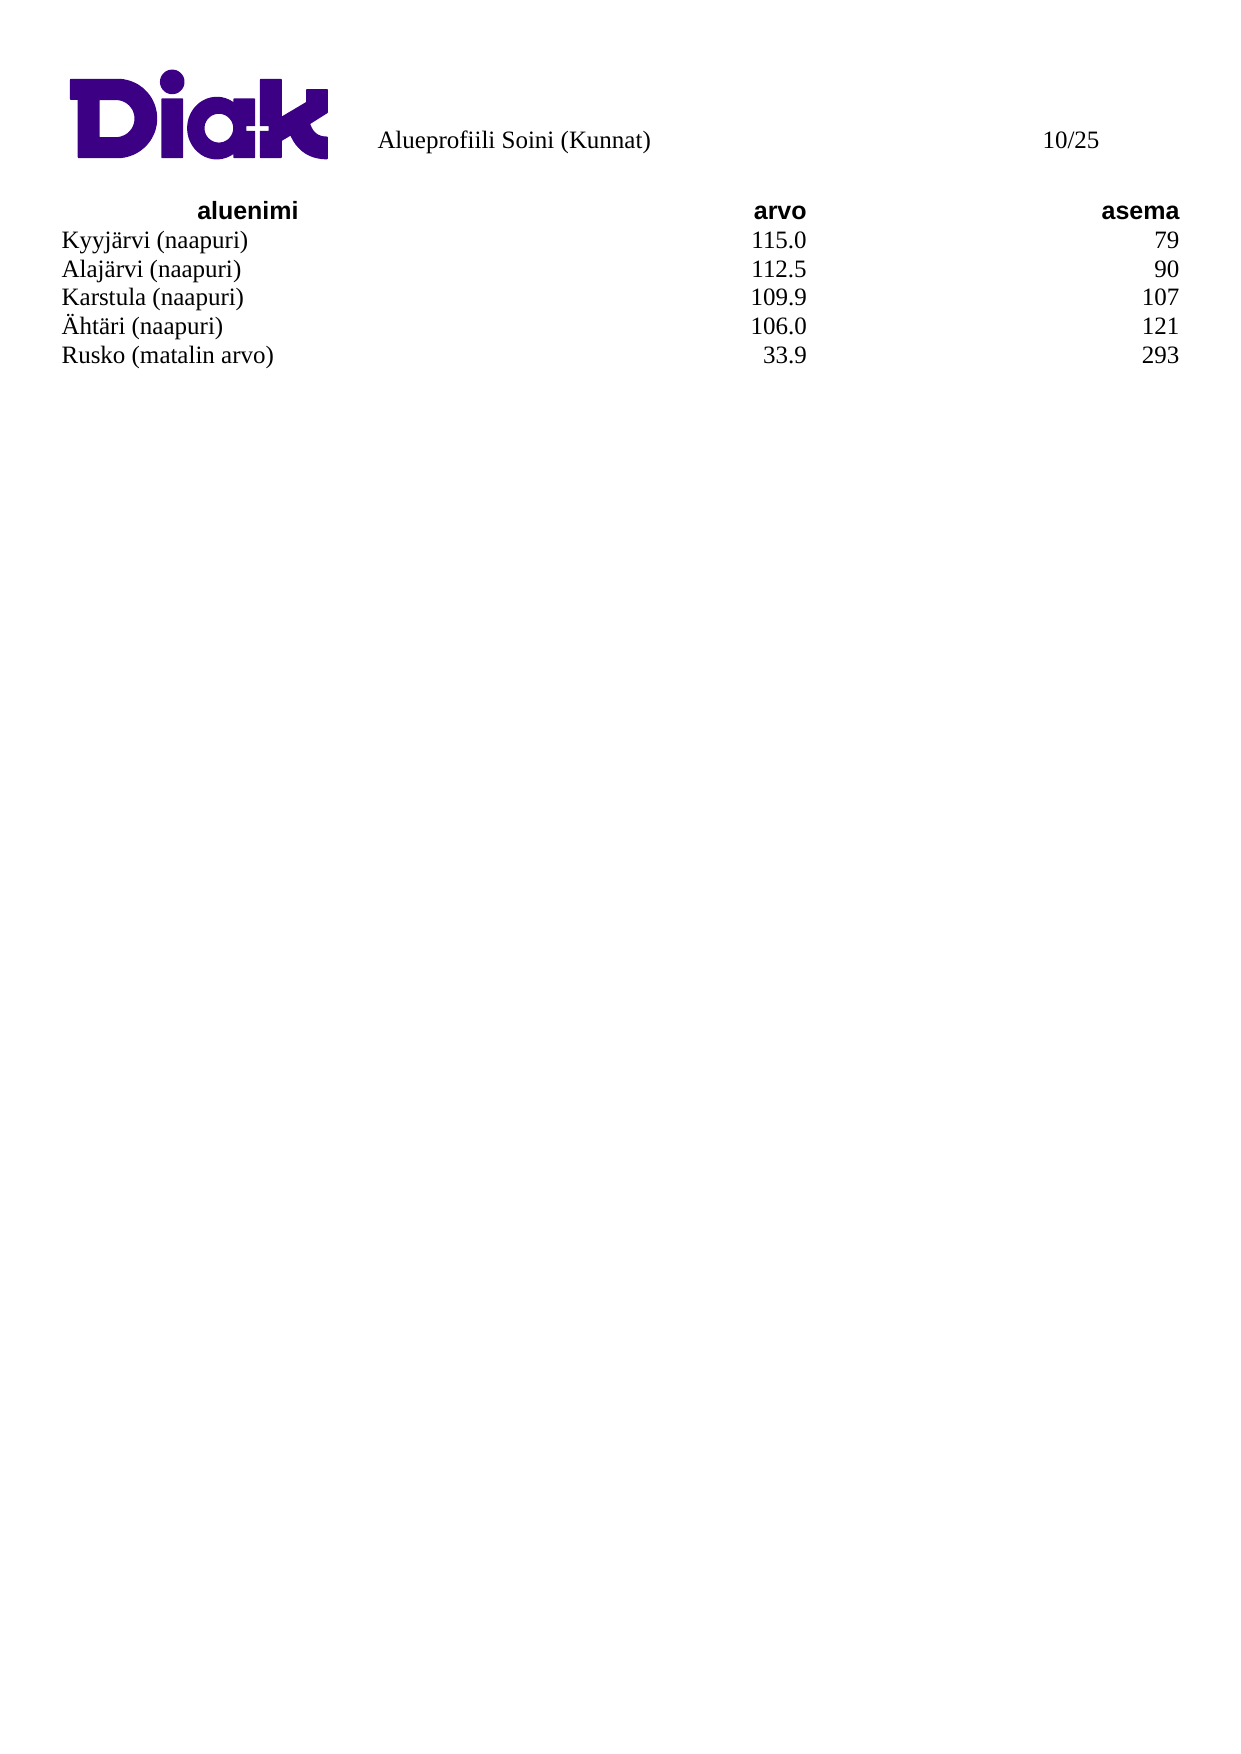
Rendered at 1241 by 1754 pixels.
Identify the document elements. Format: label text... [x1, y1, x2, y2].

table_cell 121 [806, 311, 1179, 340]
table_header aluenimi [61, 196, 434, 225]
table_cell 90 [806, 254, 1179, 282]
table_cell 293 [806, 340, 1179, 369]
table_cell Rusko (matalin arvo) [61, 340, 434, 369]
table_cell 79 [806, 225, 1179, 254]
table_cell 106.0 [434, 311, 806, 340]
table_cell 112.5 [434, 254, 806, 282]
table_cell 109.9 [434, 283, 806, 311]
table_cell 107 [806, 283, 1179, 311]
table_cell 115.0 [434, 225, 806, 254]
table_header arvo [434, 196, 806, 225]
table_cell Alajärvi (naapuri) [61, 254, 434, 282]
table_header asema [806, 196, 1179, 225]
table_cell Kyyjärvi (naapuri) [61, 225, 434, 254]
table_cell Ähtäri (naapuri) [61, 311, 434, 340]
table_cell 33.9 [434, 340, 806, 369]
table_cell Karstula (naapuri) [61, 283, 434, 311]
